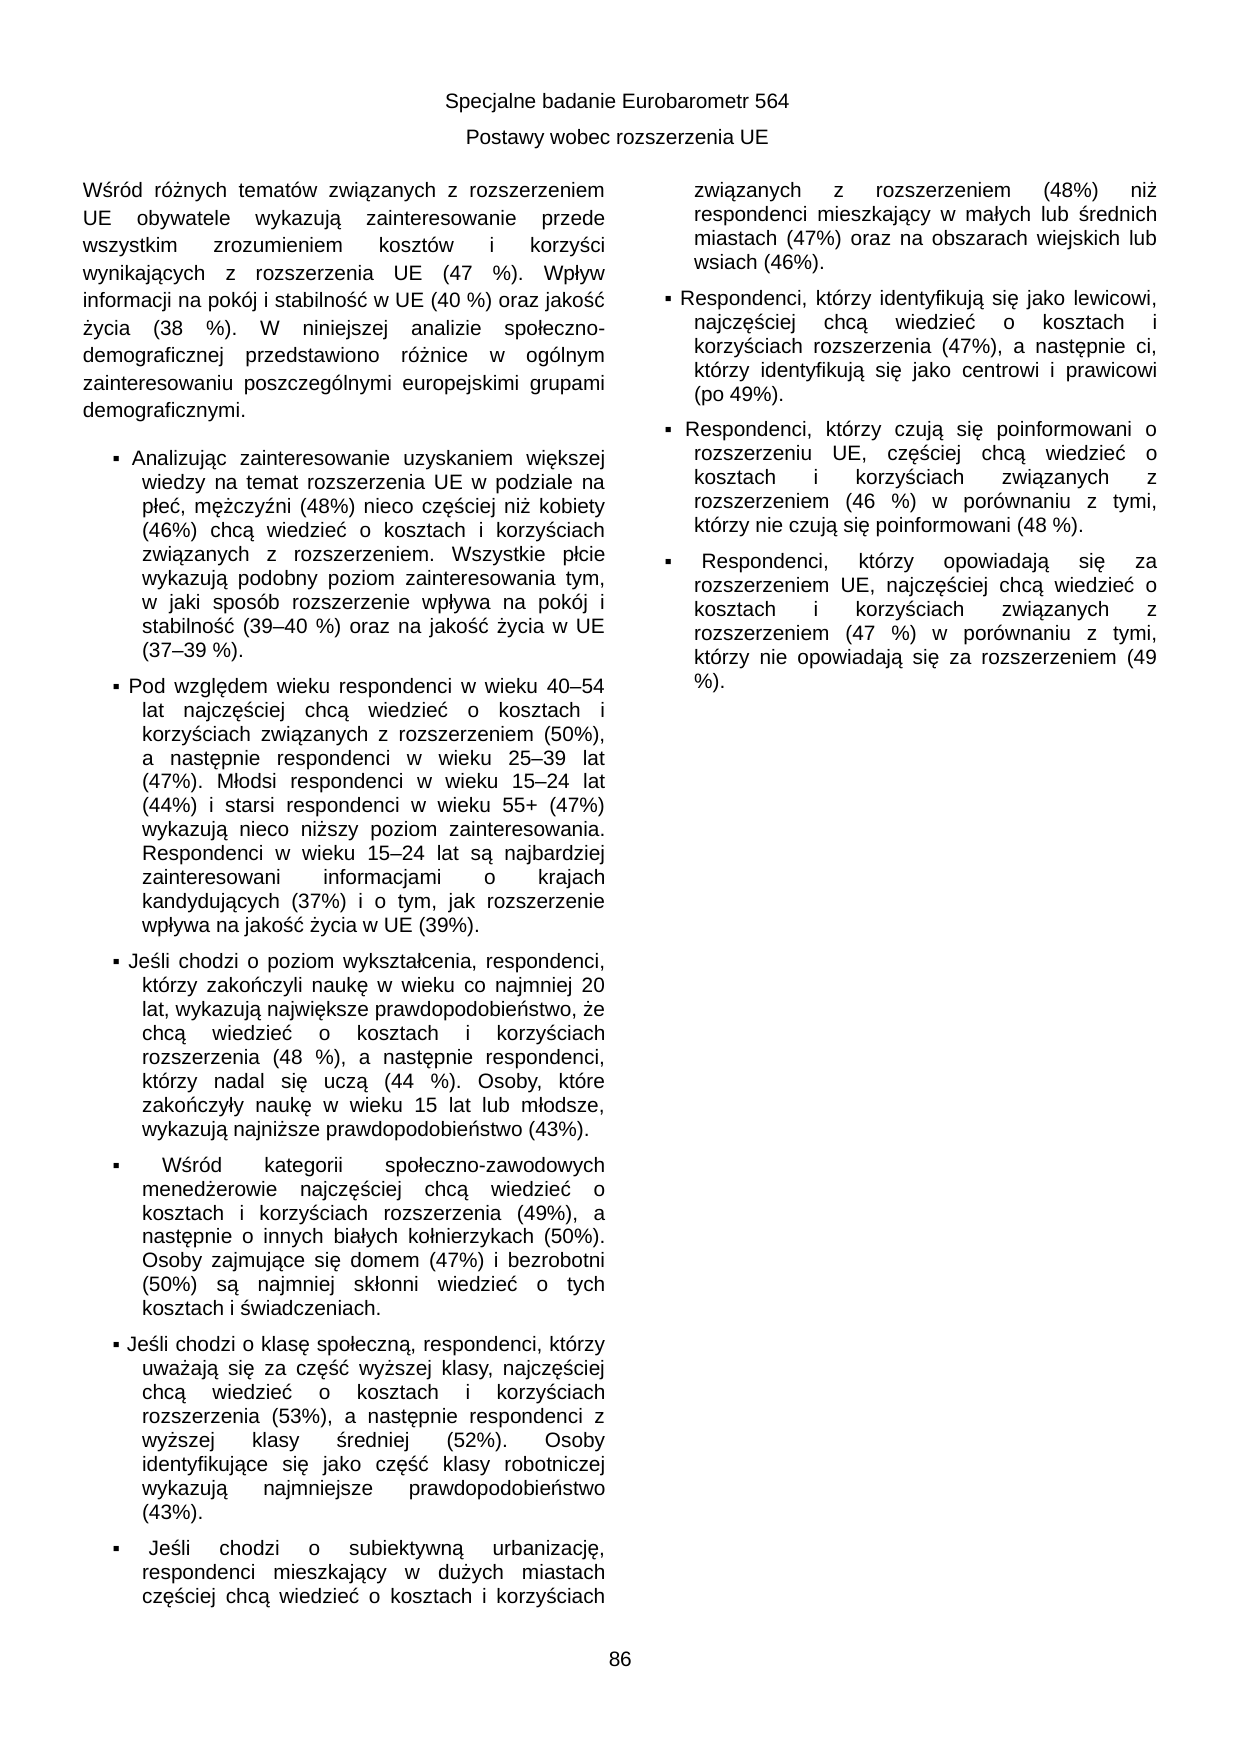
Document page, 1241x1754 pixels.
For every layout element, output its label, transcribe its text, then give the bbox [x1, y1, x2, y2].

text ▪ Pod względem wieku respondenci w wieku 40–54 lat najczęściej chcą wiedzieć o kosztach i korzyściach związanych z rozszerzeniem (50%), a następnie respondenci w wieku 25–39 lat (47%). Młodsi respondenci w wieku 15–24 lat (44%) i starsi respondenci w wieku 55+ (47%) wykazują nieco niższy poziom zainteresowania. Respondenci w wieku 15–24 lat są najbardziej zainteresowani informacjami o krajach kandydujących (37%) i o tym, jak rozszerzenie wpływa na jakość życia w UE (39%). [112, 673, 605, 937]
text ▪ Jeśli chodzi o poziom wykształcenia, respondenci, którzy zakończyli naukę w wieku co najmniej 20 lat, wykazują największe prawdopodobieństwo, że chcą wiedzieć o kosztach i korzyściach rozszerzenia (48 %), a następnie respondenci, którzy nadal się uczą (44 %). Osoby, które zakończyły naukę w wieku 15 lat lub młodsze, wykazują najniższe prawdopodobieństwo (43%). [112, 949, 605, 1141]
text ▪ Respondenci, którzy identyfikują się jako lewicowi, najczęściej chcą wiedzieć o kosztach i korzyściach rozszerzenia (47%), a następnie ci, którzy identyfikują się jako centrowi i prawicowi (po 49%). [664, 286, 1157, 405]
text ▪ Analizując zainteresowanie uzyskaniem większej wiedzy na temat rozszerzenia UE w podziale na płeć, mężczyźni (48%) nieco częściej niż kobiety (46%) chcą wiedzieć o kosztach i korzyściach związanych z rozszerzeniem. Wszystkie płcie wykazują podobny poziom zainteresowania tym, w jaki sposób rozszerzenie wpływa na pokój i stabilność (39–40 %) oraz na jakość życia w UE (37–39 %). [112, 446, 605, 662]
text ▪ Wśród kategorii społeczno-zawodowych menedżerowie najczęściej chcą wiedzieć o kosztach i korzyściach rozszerzenia (49%), a następnie o innych białych kołnierzykach (50%). Osoby zajmujące się domem (47%) i bezrobotni (50%) są najmniej skłonni wiedzieć o tych kosztach i świadczeniach. [112, 1152, 605, 1320]
text ▪ Jeśli chodzi o subiektywną urbanizację, respondenci mieszkający w dużych miastach częściej chcą wiedzieć o kosztach i korzyściach [112, 1536, 605, 1607]
text Wśród różnych tematów związanych z rozszerzeniem UE obywatele wykazują zainteresowanie przede wszystkim zrozumieniem kosztów i korzyści wynikających z rozszerzenia UE (47 %). Wpływ informacji na pokój i stabilność w UE (40 %) oraz jakość życia (38 %). W niniejszej analizie społeczno-demograficznej przedstawiono różnice w ogólnym zainteresowaniu poszczególnymi europejskimi grupami demograficznymi. [83, 178, 605, 422]
text ▪ Respondenci, którzy czują się poinformowani o rozszerzeniu UE, częściej chcą wiedzieć o kosztach i korzyściach związanych z rozszerzeniem (46 %) w porównaniu z tymi, którzy nie czują się poinformowani (48 %). [664, 417, 1157, 537]
text związanych z rozszerzeniem (48%) niż respondenci mieszkający w małych lub średnich miastach (47%) oraz na obszarach wiejskich lub wsiach (46%). [664, 178, 1157, 274]
text ▪ Respondenci, którzy opowiadają się za rozszerzeniem UE, najczęściej chcą wiedzieć o kosztach i korzyściach związanych z rozszerzeniem (47 %) w porównaniu z tymi, którzy nie opowiadają się za rozszerzeniem (49 %). [664, 549, 1157, 693]
text ▪ Jeśli chodzi o klasę społeczną, respondenci, którzy uważają się za część wyższej klasy, najczęściej chcą wiedzieć o kosztach i korzyściach rozszerzenia (53%), a następnie respondenci z wyższej klasy średniej (52%). Osoby identyfikujące się jako część klasy robotniczej wykazują najmniejsze prawdopodobieństwo (43%). [112, 1332, 605, 1524]
